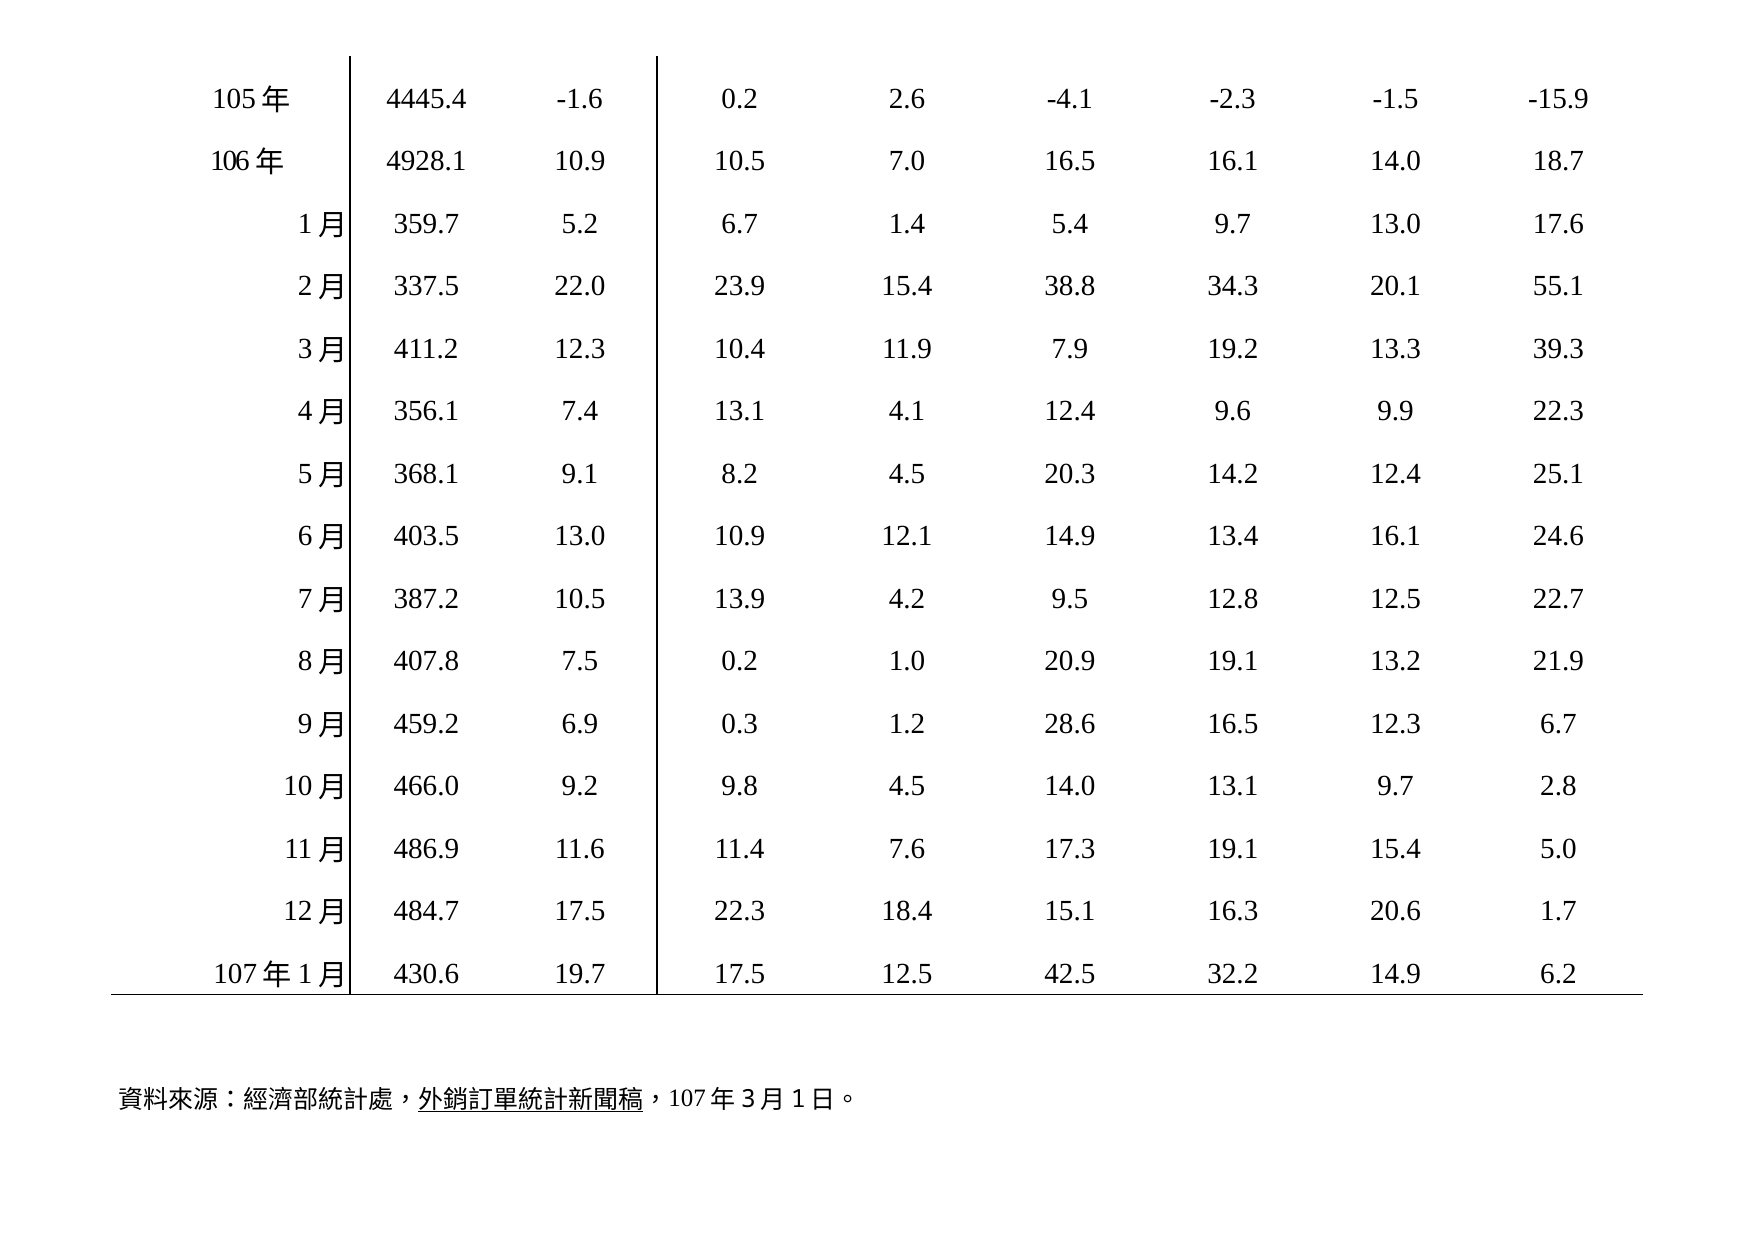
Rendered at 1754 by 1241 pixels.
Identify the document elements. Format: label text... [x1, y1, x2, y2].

table_cell 15.1 [992, 869, 1155, 931]
table_cell 4月 [111, 369, 349, 431]
table_cell 7.9 [992, 306, 1155, 368]
table_cell 12.3 [509, 306, 656, 368]
table_cell 459.2 [351, 681, 509, 743]
table_cell 20.9 [992, 619, 1155, 681]
table_cell 11月 [111, 806, 349, 868]
table_cell 19.7 [509, 931, 656, 993]
table_cell 4.5 [829, 744, 992, 806]
table_cell 22.7 [1480, 556, 1643, 618]
table_cell 17.5 [658, 931, 829, 993]
table_cell 20.6 [1318, 869, 1480, 931]
table_cell 42.5 [992, 931, 1155, 993]
table_cell 24.6 [1480, 494, 1643, 556]
table_cell 18.4 [829, 869, 992, 931]
table_cell 6.7 [658, 181, 829, 243]
table_cell 12.5 [1318, 556, 1480, 618]
table_cell 1.7 [1480, 869, 1643, 931]
table_cell 25.1 [1480, 431, 1643, 493]
table_cell 10.5 [658, 119, 829, 181]
table_cell 0.2 [658, 619, 829, 681]
table_cell -15.9 [1480, 56, 1643, 118]
table_cell 13.0 [1318, 181, 1480, 243]
table_cell 105年 [111, 56, 349, 118]
table_cell 4445.4 [351, 56, 509, 118]
table_cell 356.1 [351, 369, 509, 431]
table_cell 2月 [111, 244, 349, 306]
table_cell 9月 [111, 681, 349, 743]
table_cell 21.9 [1480, 619, 1643, 681]
table_cell 9.1 [509, 431, 656, 493]
table_cell 9.2 [509, 744, 656, 806]
table_cell 11.9 [829, 306, 992, 368]
table_cell 16.5 [1155, 681, 1317, 743]
table_cell 5月 [111, 431, 349, 493]
table_cell 12.8 [1155, 556, 1317, 618]
table_cell 17.3 [992, 806, 1155, 868]
table_cell 20.1 [1318, 244, 1480, 306]
table_cell 387.2 [351, 556, 509, 618]
table_cell 15.4 [1318, 806, 1480, 868]
table_cell 9.7 [1318, 744, 1480, 806]
table_cell 12.1 [829, 494, 992, 556]
table_cell 17.5 [509, 869, 656, 931]
table_cell 0.2 [658, 56, 829, 118]
table_cell 10.5 [509, 556, 656, 618]
table_cell -4.1 [992, 56, 1155, 118]
table_cell 1.4 [829, 181, 992, 243]
table_cell 8月 [111, 619, 349, 681]
table_cell 22.0 [509, 244, 656, 306]
table_cell 34.3 [1155, 244, 1317, 306]
table_cell 0.3 [658, 681, 829, 743]
table_cell 14.9 [1318, 931, 1480, 993]
table_cell 2.6 [829, 56, 992, 118]
table_cell 9.7 [1155, 181, 1317, 243]
table_cell 2.8 [1480, 744, 1643, 806]
table_cell 1.0 [829, 619, 992, 681]
table_cell 12.4 [992, 369, 1155, 431]
table_cell 368.1 [351, 431, 509, 493]
table_cell 106年 [111, 119, 349, 181]
table_cell 32.2 [1155, 931, 1317, 993]
text 資料來源：經濟部統計處，外銷訂單統計新聞稿，107年3月1日。 [118, 1056, 1636, 1118]
table_cell 11.6 [509, 806, 656, 868]
table_cell 22.3 [1480, 369, 1643, 431]
table_cell 486.9 [351, 806, 509, 868]
table_cell 7.6 [829, 806, 992, 868]
table_cell 16.1 [1318, 494, 1480, 556]
table_cell 9.8 [658, 744, 829, 806]
table_cell 20.3 [992, 431, 1155, 493]
table_cell 14.9 [992, 494, 1155, 556]
table_cell 18.7 [1480, 119, 1643, 181]
table_cell 28.6 [992, 681, 1155, 743]
table_cell 13.3 [1318, 306, 1480, 368]
table_cell 5.0 [1480, 806, 1643, 868]
table_cell 8.2 [658, 431, 829, 493]
table_cell 5.4 [992, 181, 1155, 243]
table_cell 403.5 [351, 494, 509, 556]
table_cell 6.9 [509, 681, 656, 743]
table_cell 16.5 [992, 119, 1155, 181]
table_cell 6.2 [1480, 931, 1643, 993]
table_cell 5.2 [509, 181, 656, 243]
table_cell 13.2 [1318, 619, 1480, 681]
table_cell 9.5 [992, 556, 1155, 618]
table_cell 12.3 [1318, 681, 1480, 743]
table_cell -1.6 [509, 56, 656, 118]
table_cell 4.5 [829, 431, 992, 493]
table_cell 7.4 [509, 369, 656, 431]
table_cell 411.2 [351, 306, 509, 368]
table_cell 6.7 [1480, 681, 1643, 743]
table_cell 359.7 [351, 181, 509, 243]
table_cell 39.3 [1480, 306, 1643, 368]
table_cell 4.1 [829, 369, 992, 431]
table_cell 10.9 [658, 494, 829, 556]
table_cell 484.7 [351, 869, 509, 931]
table_cell 3月 [111, 306, 349, 368]
table_cell 19.1 [1155, 619, 1317, 681]
table_cell 9.9 [1318, 369, 1480, 431]
table_cell 12.5 [829, 931, 992, 993]
table_cell 10.9 [509, 119, 656, 181]
table_cell 13.9 [658, 556, 829, 618]
table_cell 4.2 [829, 556, 992, 618]
table_cell 1.2 [829, 681, 992, 743]
table_cell 107年1月 [111, 931, 349, 993]
table_cell -2.3 [1155, 56, 1317, 118]
table_cell 38.8 [992, 244, 1155, 306]
table_cell 22.3 [658, 869, 829, 931]
table_cell 10月 [111, 744, 349, 806]
table_cell 14.0 [1318, 119, 1480, 181]
table_cell 14.0 [992, 744, 1155, 806]
table_cell 6月 [111, 494, 349, 556]
table_cell 14.2 [1155, 431, 1317, 493]
table_cell 7月 [111, 556, 349, 618]
table_cell 7.5 [509, 619, 656, 681]
table_cell 1月 [111, 181, 349, 243]
table_cell 407.8 [351, 619, 509, 681]
table_cell 7.0 [829, 119, 992, 181]
table_cell 13.0 [509, 494, 656, 556]
table_cell 12.4 [1318, 431, 1480, 493]
table_cell 19.1 [1155, 806, 1317, 868]
table_cell 13.1 [1155, 744, 1317, 806]
table_cell 337.5 [351, 244, 509, 306]
table_cell 10.4 [658, 306, 829, 368]
table_cell 430.6 [351, 931, 509, 993]
table_cell 466.0 [351, 744, 509, 806]
table_cell 16.1 [1155, 119, 1317, 181]
table_cell -1.5 [1318, 56, 1480, 118]
table_cell 19.2 [1155, 306, 1317, 368]
table_cell 17.6 [1480, 181, 1643, 243]
table_cell 13.1 [658, 369, 829, 431]
table_cell 11.4 [658, 806, 829, 868]
table_cell 16.3 [1155, 869, 1317, 931]
table_cell 23.9 [658, 244, 829, 306]
table_cell 13.4 [1155, 494, 1317, 556]
table_cell 4928.1 [351, 119, 509, 181]
table_cell 15.4 [829, 244, 992, 306]
table_cell 12月 [111, 869, 349, 931]
table_cell 55.1 [1480, 244, 1643, 306]
table_cell 9.6 [1155, 369, 1317, 431]
